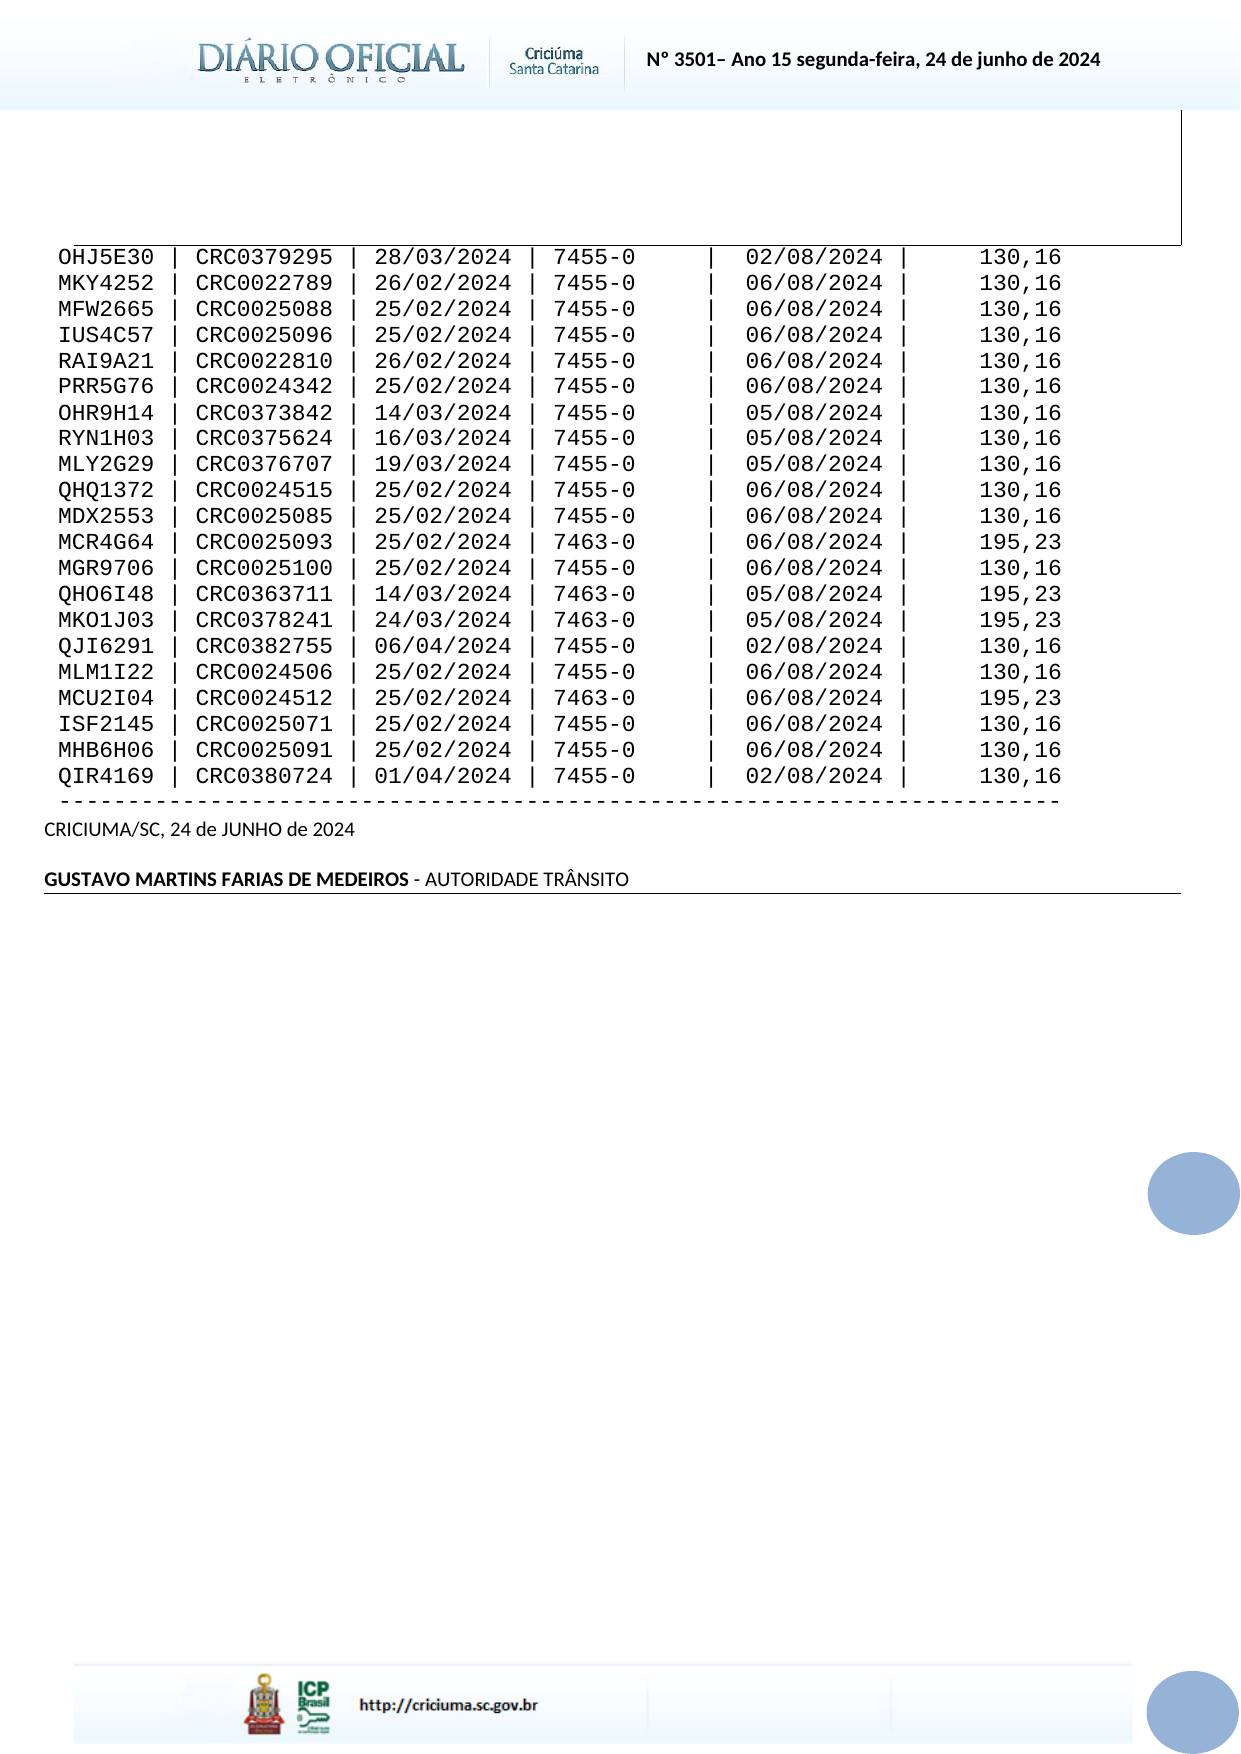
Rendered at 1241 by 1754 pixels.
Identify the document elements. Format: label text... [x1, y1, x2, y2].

text QHO6I48 | CRC0363711 | 14/03/2024 | 7463-0 | 05/08/2024 | 195,23 [44, 582, 1181, 608]
text ISF2145 | CRC0025071 | 25/02/2024 | 7455-0 | 06/08/2024 | 130,16 [44, 712, 1181, 738]
text QHQ1372 | CRC0024515 | 25/02/2024 | 7455-0 | 06/08/2024 | 130,16 [44, 479, 1181, 504]
text MKO1J03 | CRC0378241 | 24/03/2024 | 7463-0 | 05/08/2024 | 195,23 [44, 608, 1181, 634]
text GUSTAVO MARTINS FARIAS DE MEDEIROS - AUTORIDADE TRÂNSITO [44, 866, 1181, 893]
text MLY2G29 | CRC0376707 | 19/03/2024 | 7455-0 | 05/08/2024 | 130,16 [44, 453, 1181, 479]
text MFW2665 | CRC0025088 | 25/02/2024 | 7455-0 | 06/08/2024 | 130,16 [44, 297, 1181, 323]
text OHR9H14 | CRC0373842 | 14/03/2024 | 7455-0 | 05/08/2024 | 130,16 [44, 401, 1181, 427]
text QIR4169 | CRC0380724 | 01/04/2024 | 7455-0 | 02/08/2024 | 130,16 [44, 764, 1181, 790]
text ------------------------------------------------------------------------- [44, 790, 1181, 816]
text QJI6291 | CRC0382755 | 06/04/2024 | 7455-0 | 02/08/2024 | 130,16 [44, 634, 1181, 660]
text IUS4C57 | CRC0025096 | 25/02/2024 | 7455-0 | 06/08/2024 | 130,16 [44, 323, 1181, 349]
text MGR9706 | CRC0025100 | 25/02/2024 | 7455-0 | 06/08/2024 | 130,16 [44, 556, 1181, 582]
text OHJ5E30 | CRC0379295 | 28/03/2024 | 7455-0 | 02/08/2024 | 130,16 [44, 245, 1181, 271]
text CRICIUMA/SC, 24 de JUNHO de 2024 [44, 816, 1181, 842]
text RYN1H03 | CRC0375624 | 16/03/2024 | 7455-0 | 05/08/2024 | 130,16 [44, 427, 1181, 453]
text MKY4252 | CRC0022789 | 26/02/2024 | 7455-0 | 06/08/2024 | 130,16 [44, 271, 1181, 297]
text MCR4G64 | CRC0025093 | 25/02/2024 | 7463-0 | 06/08/2024 | 195,23 [44, 531, 1181, 556]
text MHB6H06 | CRC0025091 | 25/02/2024 | 7455-0 | 06/08/2024 | 130,16 [44, 738, 1181, 764]
text PRR5G76 | CRC0024342 | 25/02/2024 | 7455-0 | 06/08/2024 | 130,16 [44, 375, 1181, 401]
text MLM1I22 | CRC0024506 | 25/02/2024 | 7455-0 | 06/08/2024 | 130,16 [44, 660, 1181, 686]
text MCU2I04 | CRC0024512 | 25/02/2024 | 7463-0 | 06/08/2024 | 195,23 [44, 686, 1181, 712]
text RAI9A21 | CRC0022810 | 26/02/2024 | 7455-0 | 06/08/2024 | 130,16 [44, 349, 1181, 375]
text MDX2553 | CRC0025085 | 25/02/2024 | 7455-0 | 06/08/2024 | 130,16 [44, 504, 1181, 531]
